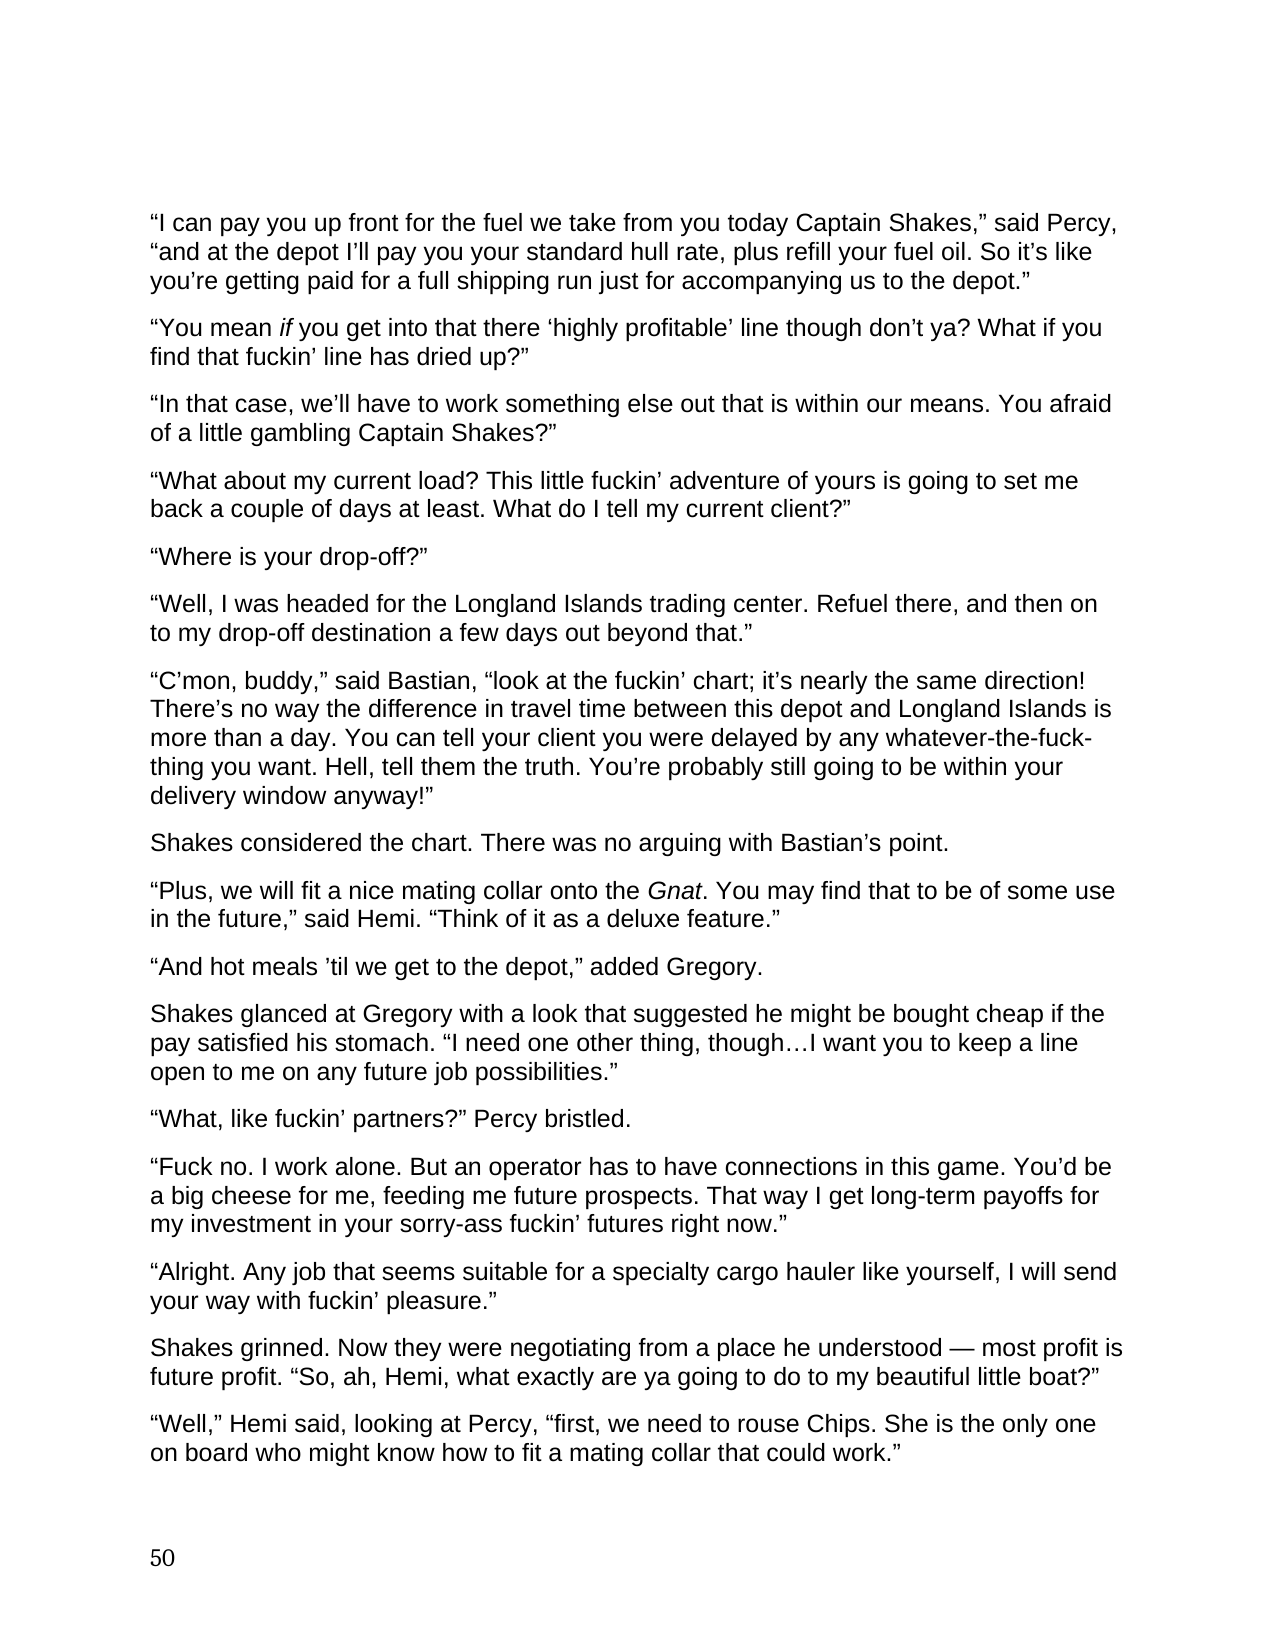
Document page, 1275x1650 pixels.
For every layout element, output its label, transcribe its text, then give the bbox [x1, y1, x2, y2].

text “Well, I was headed for the Longland Islands trading center. Refuel there, and then on to my drop-off destination a few days out beyond that.” [150, 589, 1125, 647]
text “In that case, we’ll have to work something else out that is within our means. You afraid of a little gambling Captain Shakes?” [150, 389, 1125, 447]
text “I can pay you up front for the fuel we take from you today Captain Shakes,” said Percy, “and at the depot I’ll pay you your standard hull rate, plus refill your fuel oil. So it’s like you’re getting paid for a full shipping run just for accompanying us to the depot.” [150, 208, 1125, 294]
text “Plus, we will fit a nice mating collar onto the Gnat. You may find that to be of some use in the future,” said Hemi. “Think of it as a deluxe feature.” [150, 876, 1125, 933]
text “And hot meals ’til we get to the depot,” added Gregory. [150, 952, 1125, 981]
text Shakes considered the chart. There was no arguing with Bastian’s point. [150, 828, 1125, 857]
text “Well,” Hemi said, looking at Percy, “first, we need to rouse Chips. She is the only one on board who might know how to fit a mating collar that could work.” [150, 1409, 1125, 1467]
text Shakes glanced at Gregory with a look that suggested he might be bought cheap if the pay satisfied his stomach. “I need one other thing, though…I want you to keep a line open to me on any future job possibilities.” [150, 999, 1125, 1086]
text “Where is your drop-off?” [150, 542, 1125, 571]
text “What, like fuckin’ partners?” Percy bristled. [150, 1104, 1125, 1133]
text “Alright. Any job that seems suitable for a specialty cargo hauler like yourself, I will send your way with fuckin’ pleasure.” [150, 1257, 1125, 1314]
text “What about my current load? This little fuckin’ adventure of yours is going to set me back a couple of days at least. What do I tell my current client?” [150, 466, 1125, 523]
text Shakes grinned. Now they were negotiating from a place he understood — most profit is future profit. “So, ah, Hemi, what exactly are ya going to do to my beautiful little boat?” [150, 1333, 1125, 1391]
text “C’mon, buddy,” said Bastian, “look at the fuckin’ chart; it’s nearly the same direction! There’s no way the difference in travel time between this depot and Longland Islands is more than a day. You can tell your client you were delayed by any whatever-the-fuck-thing you want. Hell, tell them the truth. You’re probably still going to be within your delivery window anyway!” [150, 666, 1125, 809]
text “You mean if you get into that there ‘highly profitable’ line though don’t ya? What if you find that fuckin’ line has dried up?” [150, 313, 1125, 371]
text “Fuck no. I work alone. But an operator has to have connections in this game. You’d be a big cheese for me, feeding me future prospects. That way I get long-term payoffs for my investment in your sorry-ass fuckin’ futures right now.” [150, 1152, 1125, 1238]
